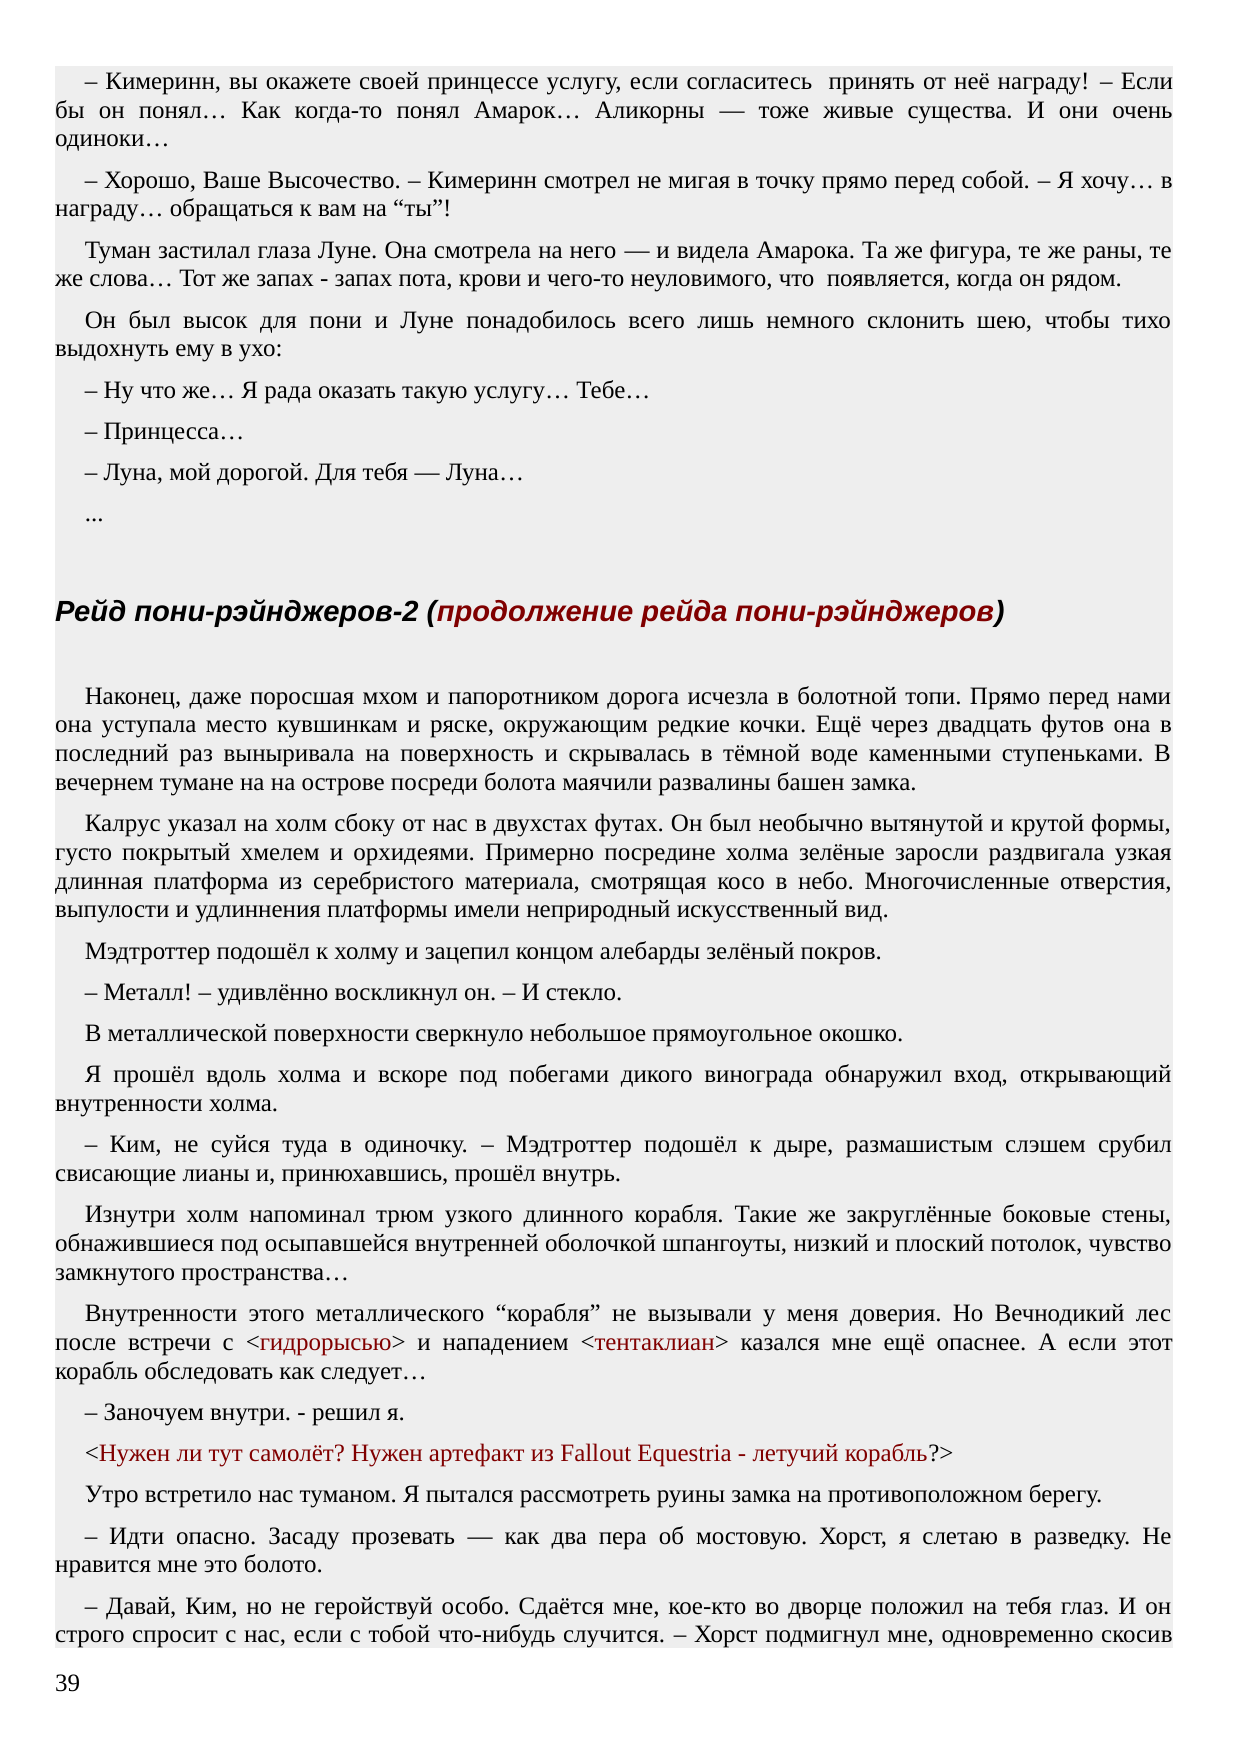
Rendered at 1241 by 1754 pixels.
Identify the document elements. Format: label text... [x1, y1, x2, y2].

text Туман застилал глаза Луне. Она смотрела на него — и видела Амарока. Та же фигура, те же раны, те же слова… Тот же запах - запах пота, крови и чего-то неуловимого, что появляется, когда он рядом. [55, 235, 1173, 292]
text Утро встретило нас туманом. Я пытался рассмотреть руины замка на противоположном берегу. [55, 1479, 1173, 1508]
text – Кимеринн, вы окажете своей принцессе услугу, если согласитесь принять от неё награду! – Если бы он понял… Как когда-то понял Амарок… Аликорны — тоже живые существа. И они очень одиноки… [55, 66, 1173, 152]
text – Хорошо, Ваше Высочество. – Кимеринн смотрел не мигая в точку прямо перед собой. – Я хочу… в награду… обращаться к вам на “ты”! [55, 165, 1173, 222]
text Я прошёл вдоль холма и вскоре под побегами дикого винограда обнаружил вход, открывающий внутренности холма. [55, 1059, 1173, 1117]
text – Заночуем внутри. - решил я. [55, 1397, 1173, 1426]
text Калрус указал на холм сбоку от нас в двухстах футах. Он был необычно вытянутой и крутой формы, густо покрытый хмелем и орхидеями. Примерно посредине холма зелёные заросли раздвигала узкая длинная платформа из серебристого материала, смотрящая косо в небо. Многочисленные отверстия, выпулости и удлиннения платформы имели неприродный искусственный вид. [55, 808, 1173, 923]
text ... [55, 498, 1173, 527]
text – Идти опасно. Засаду прозевать — как два пера об мостовую. Хорст, я слетаю в разведку. Не нравится мне это болото. [55, 1521, 1173, 1578]
text – Принцесса… [55, 416, 1173, 445]
text <Нужен ли тут самолёт? Нужен артефакт из Fallout Equestria - летучий корабль?> [55, 1438, 1173, 1467]
text Внутренности этого металлического “корабля” не вызывали у меня доверия. Но Вечнодикий лес после встречи с <гидрорысью> и нападением <тентаклиан> казался мне ещё опаснее. А если этот корабль обследовать как следует… [55, 1298, 1173, 1384]
text В металлической поверхности сверкнуло небольшое прямоугольное окошко. [55, 1018, 1173, 1047]
text – Луна, мой дорогой. Для тебя — Луна… [55, 457, 1173, 486]
text – Давай, Ким, но не геройствуй особо. Сдаётся мне, кое-кто во дворце положил на тебя глаз. И он строго спросит с нас, если с тобой что-нибудь случится. – Хорст подмигнул мне, одновременно скосив [55, 1591, 1173, 1648]
text Изнутри холм напоминал трюм узкого длинного корабля. Такие же закруглённые боковые стены, обнажившиеся под осыпавшейся внутренней оболочкой шпангоуты, низкий и плоский потолок, чувство замкнутого пространства… [55, 1199, 1173, 1286]
text Наконец, даже поросшая мхом и папоротником дорога исчезла в болотной топи. Прямо перед нами она уступала место кувшинкам и ряске, окружающим редкие кочки. Ещё через двадцать футов она в последний раз выныривала на поверхность и скрывалась в тёмной воде каменными ступеньками. В вечернем тумане на на острове посреди болота маячили развалины башен замка. [55, 681, 1173, 796]
text – Металл! – удивлённо воскликнул он. – И стекло. [55, 977, 1173, 1006]
text – Ким, не суйся туда в одиночку. – Мэдтроттер подошёл к дыре, размашистым слэшем срубил свисающие лианы и, принюхавшись, прошёл внутрь. [55, 1129, 1173, 1187]
subtitle Рейд пони-рэйнджеров-2 (продолжение рейда пони-рэйнджеров) [55, 593, 1173, 627]
text Мэдтроттер подошёл к холму и зацепил концом алебарды зелёный покров. [55, 936, 1173, 964]
text – Ну что же… Я рада оказать такую услугу… Тебе… [55, 375, 1173, 403]
text Он был высок для пони и Луне понадобилось всего лишь немного склонить шею, чтобы тихо выдохнуть ему в ухо: [55, 305, 1173, 362]
